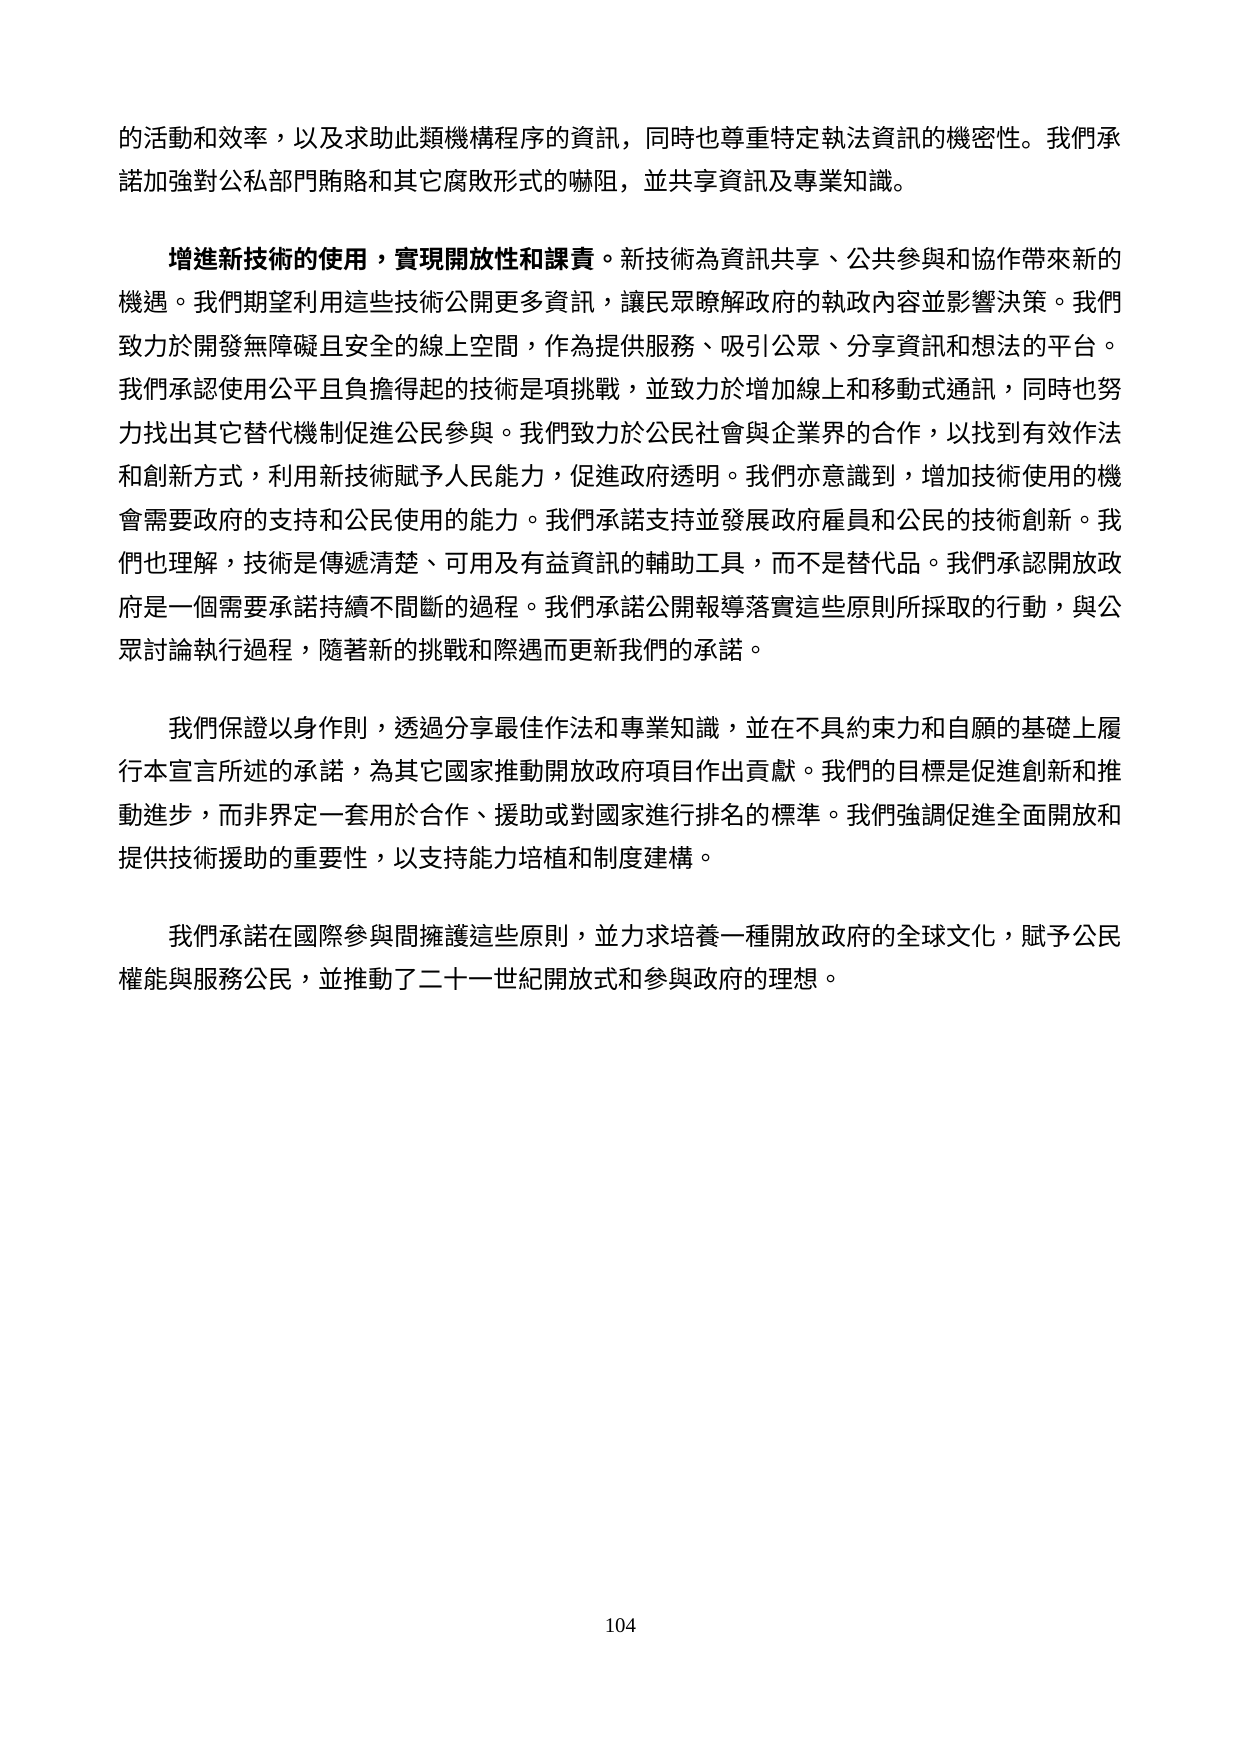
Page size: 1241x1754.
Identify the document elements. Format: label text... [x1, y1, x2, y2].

text 我們承諾在國際參與間擁護這些原則，並力求培養一種開放政府的全球文化，賦予公民權能與服務公民，並推動了二十一世紀開放式和參與政府的理想。 [118, 917, 1122, 996]
text 我們保證以身作則，透過分享最佳作法和專業知識，並在不具約束力和自願的基礎上履行本宣言所述的承諾，為其它國家推動開放政府項目作出貢獻。我們的目標是促進創新和推動進步，而非界定一套用於合作、援助或對國家進行排名的標準。我們強調促進全面開放和提供技術援助的重要性，以支持能力培植和制度建構。 [118, 708, 1122, 875]
text 增進新技術的使用，實現開放性和課責。新技術為資訊共享、公共參與和協作帶來新的機遇。我們期望利用這些技術公開更多資訊，讓民眾瞭解政府的執政內容並影響決策。我們致力於開發無障礙且安全的線上空間，作為提供服務、吸引公眾、分享資訊和想法的平台。我們承認使用公平且負擔得起的技術是項挑戰，並致力於增加線上和移動式通訊，同時也努力找出其它替代機制促進公民參與。我們致力於公民社會與企業界的合作，以找到有效作法和創新方式，利用新技術賦予人民能力，促進政府透明。我們亦意識到，增加技術使用的機會需要政府的支持和公民使用的能力。我們承諾支持並發展政府雇員和公民的技術創新。我們也理解，技術是傳遞清楚、可用及有益資訊的輔助工具，而不是替代品。我們承認開放政府是一個需要承諾持續不間斷的過程。我們承諾公開報導落實這些原則所採取的行動，與公眾討論執行過程，隨著新的挑戰和際遇而更新我們的承諾。 [118, 239, 1122, 667]
text 的活動和效率，以及求助此類機構程序的資訊，同時也尊重特定執法資訊的機密性。我們承諾加強對公私部門賄賂和其它腐敗形式的嚇阻，並共享資訊及專業知識。 [118, 118, 1122, 198]
